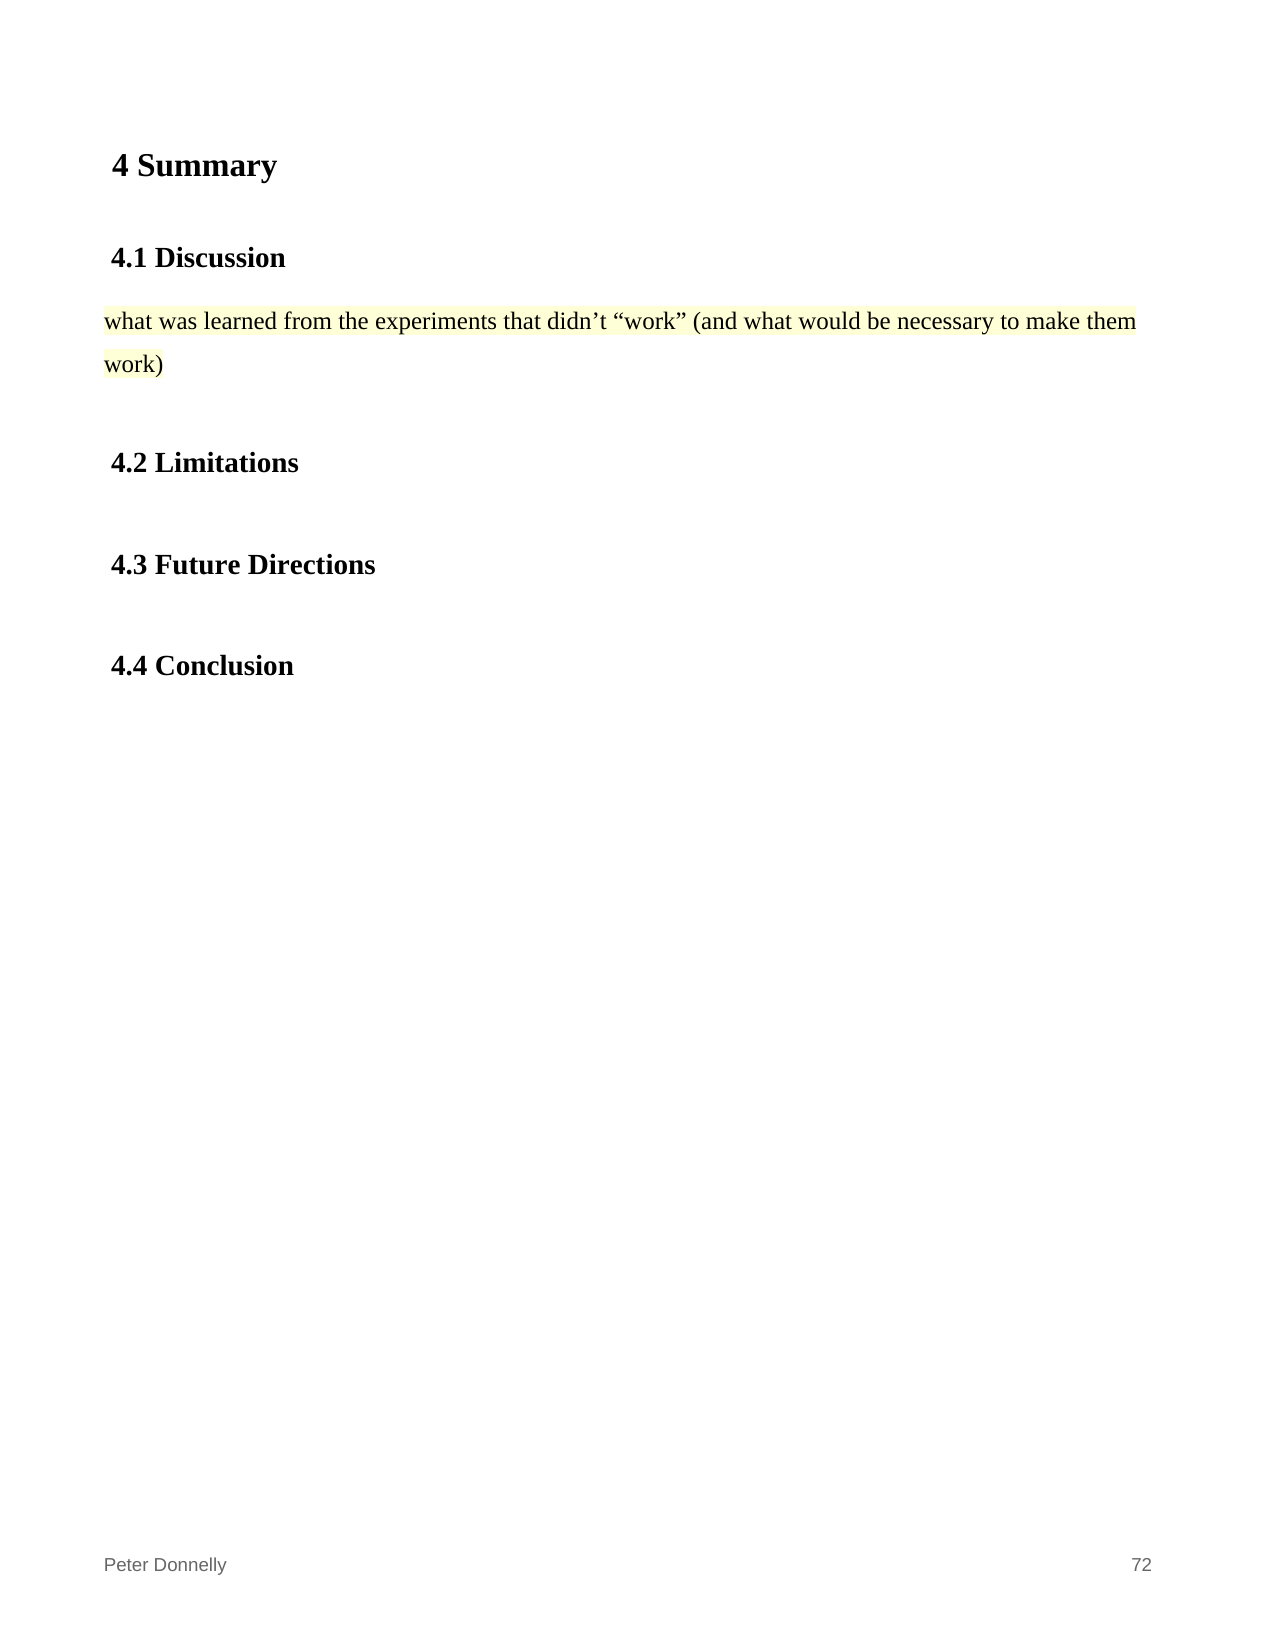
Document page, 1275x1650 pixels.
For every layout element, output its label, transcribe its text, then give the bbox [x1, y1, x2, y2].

text what was learned from the experiments that didn’t “work” (and what would be necessary to make them work) [103, 306, 1181, 378]
subtitle Conclusion [103, 648, 1181, 682]
subtitle Discussion [103, 240, 1181, 273]
subtitle Summary [103, 145, 1181, 183]
subtitle Future Directions [103, 547, 1181, 580]
subtitle Limitations [103, 445, 1181, 479]
